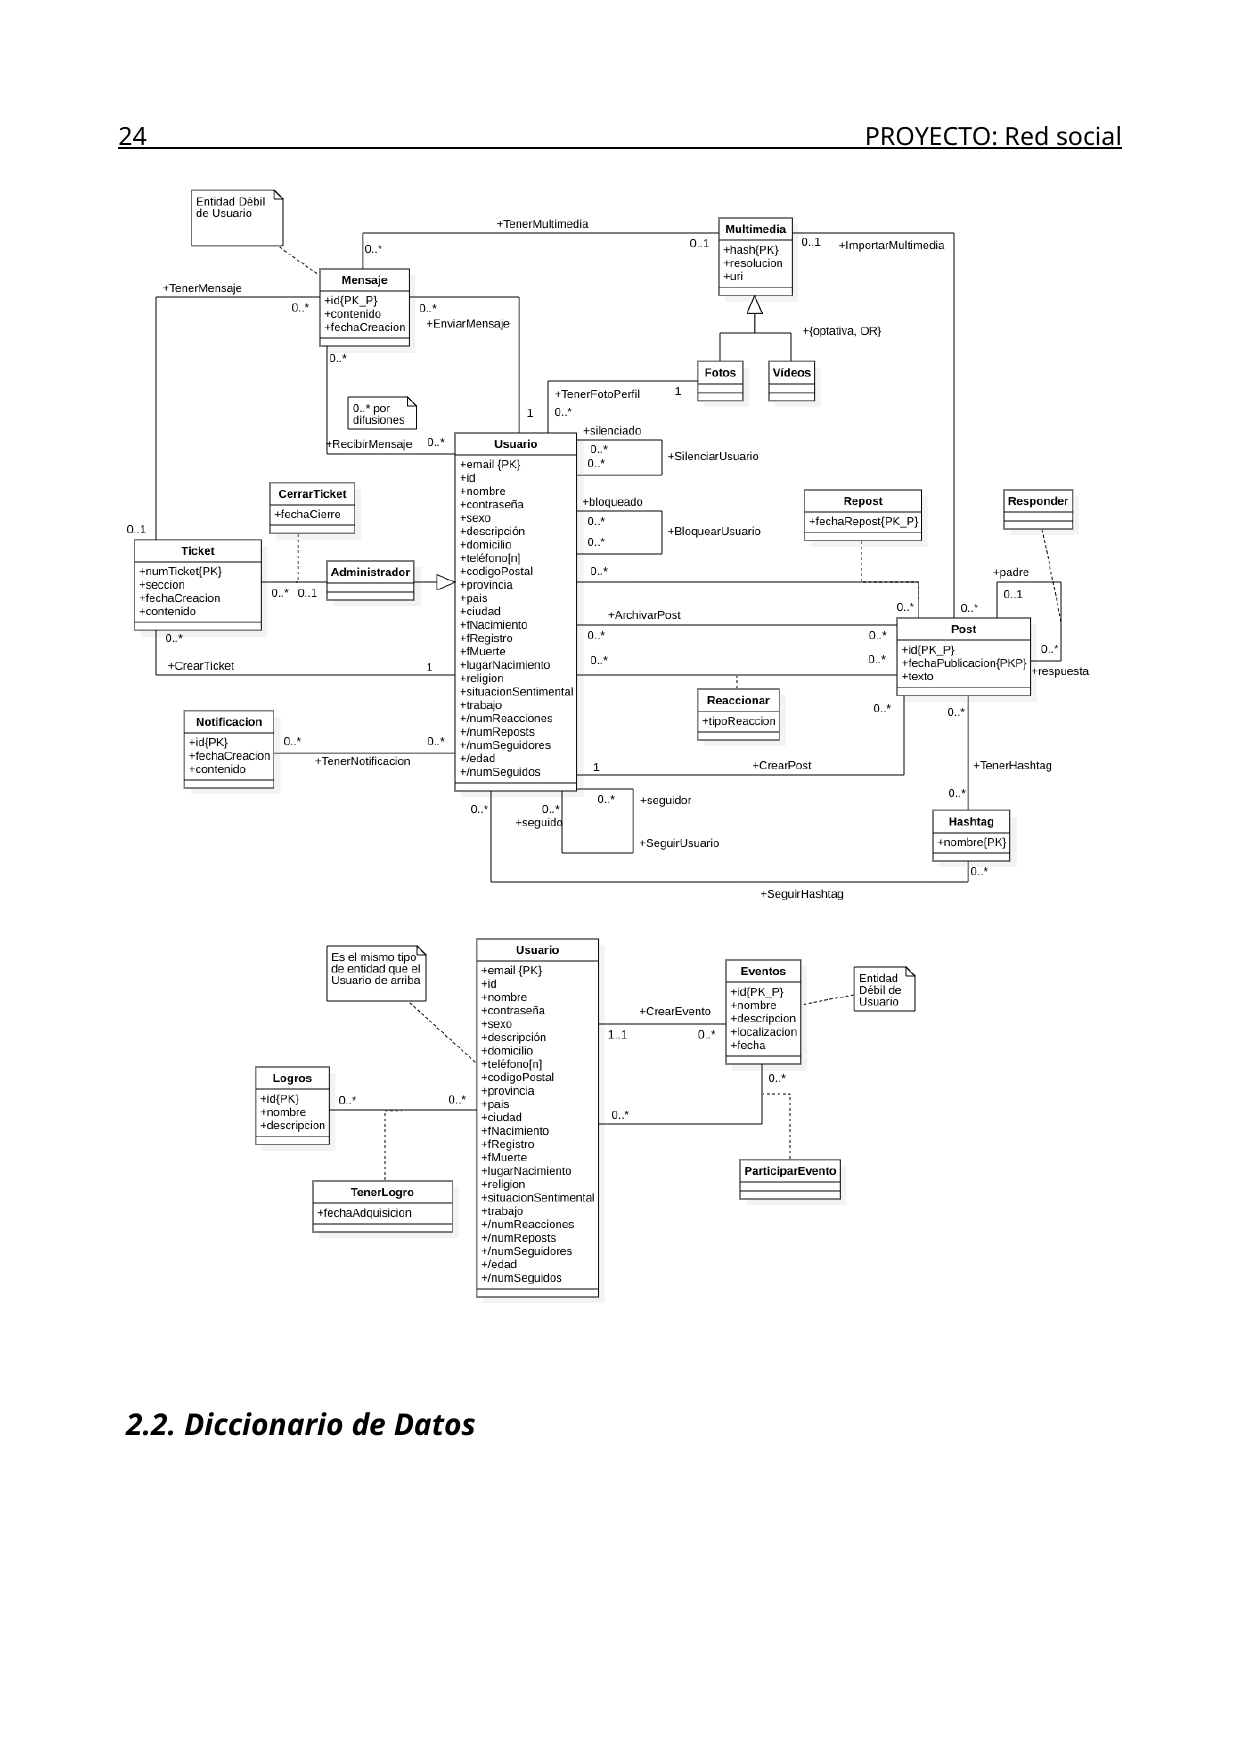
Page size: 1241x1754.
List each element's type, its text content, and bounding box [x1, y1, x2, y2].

picture [118, 181, 1123, 1332]
subtitle Diccionario de Datos [118, 1403, 1122, 1444]
